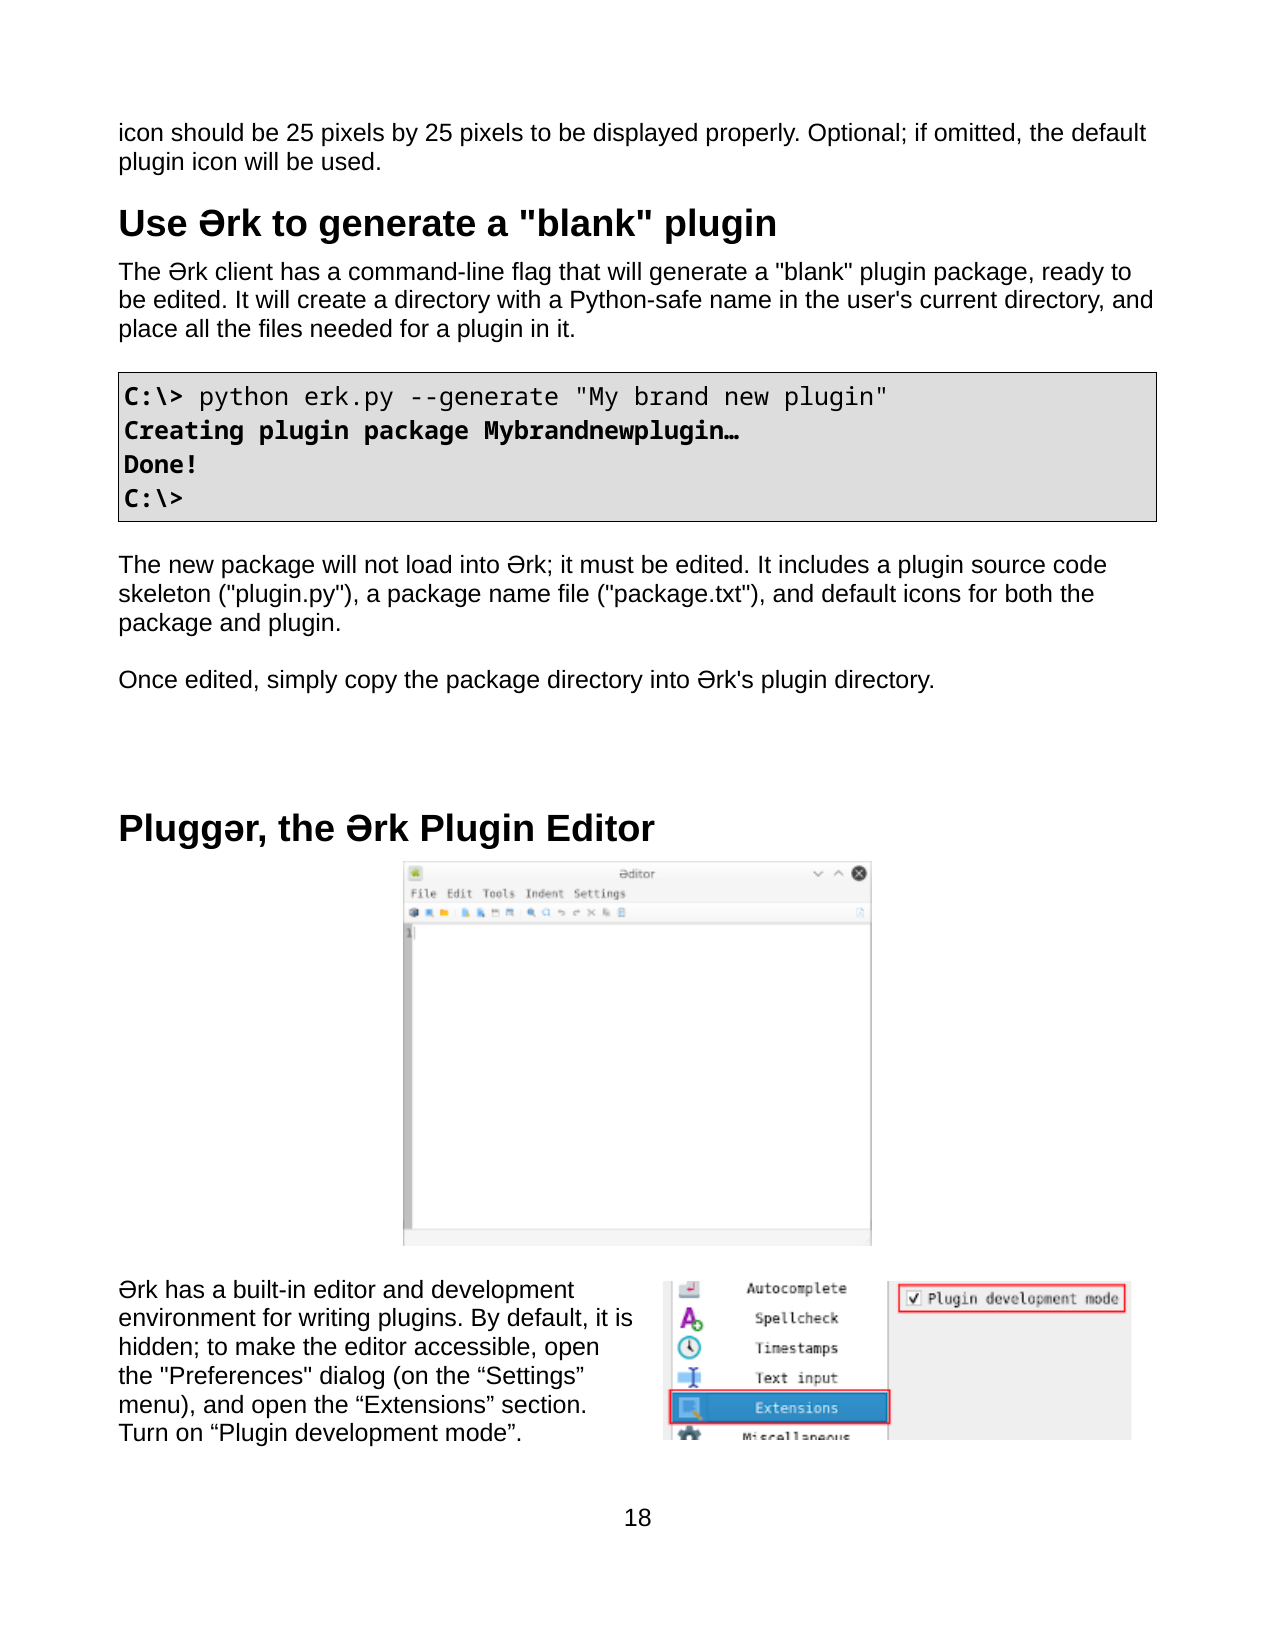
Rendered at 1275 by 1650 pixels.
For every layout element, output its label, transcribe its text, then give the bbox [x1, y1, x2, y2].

picture [662, 1281, 1132, 1440]
table_header [638, 1275, 1157, 1447]
subtitle Use Ərk to generate a "blank" plugin [118, 201, 1157, 244]
text The Ərk client has a command-line flag that will generate a "blank" plugin package, ready to be edited. It will create a directory with a Python-safe name in the user's current directory, and place all the files needed for a plugin in it. [118, 257, 1157, 343]
subtitle Pluggər, the Ərk Plugin Editor [118, 805, 1157, 849]
text The new package will not load into Ərk; it must be edited. It includes a plugin source code skeleton ("plugin.py"), a package name file ("package.txt"), and default icons for both the package and plugin. [118, 550, 1157, 637]
table_header C:\> python erk.py --generate "My brand new plugin" Creating plugin package Mybrandnewplugin… Done! C:\> [119, 373, 1156, 521]
table_header Ərk has a built-in editor and development environment for writing plugins. By default, it is hidden; to make the editor accessible, open the "Preferences" dialog (on the “Settings” menu), and open the “Extensions” section. Turn on “Plugin development mode”. [118, 1275, 637, 1447]
text icon should be 25 pixels by 25 pixels to be displayed properly. Optional; if omitted, the default plugin icon will be used. [118, 118, 1157, 176]
picture [403, 861, 872, 1246]
text Once edited, simply copy the package directory into Ərk's plugin directory. [118, 665, 1157, 694]
